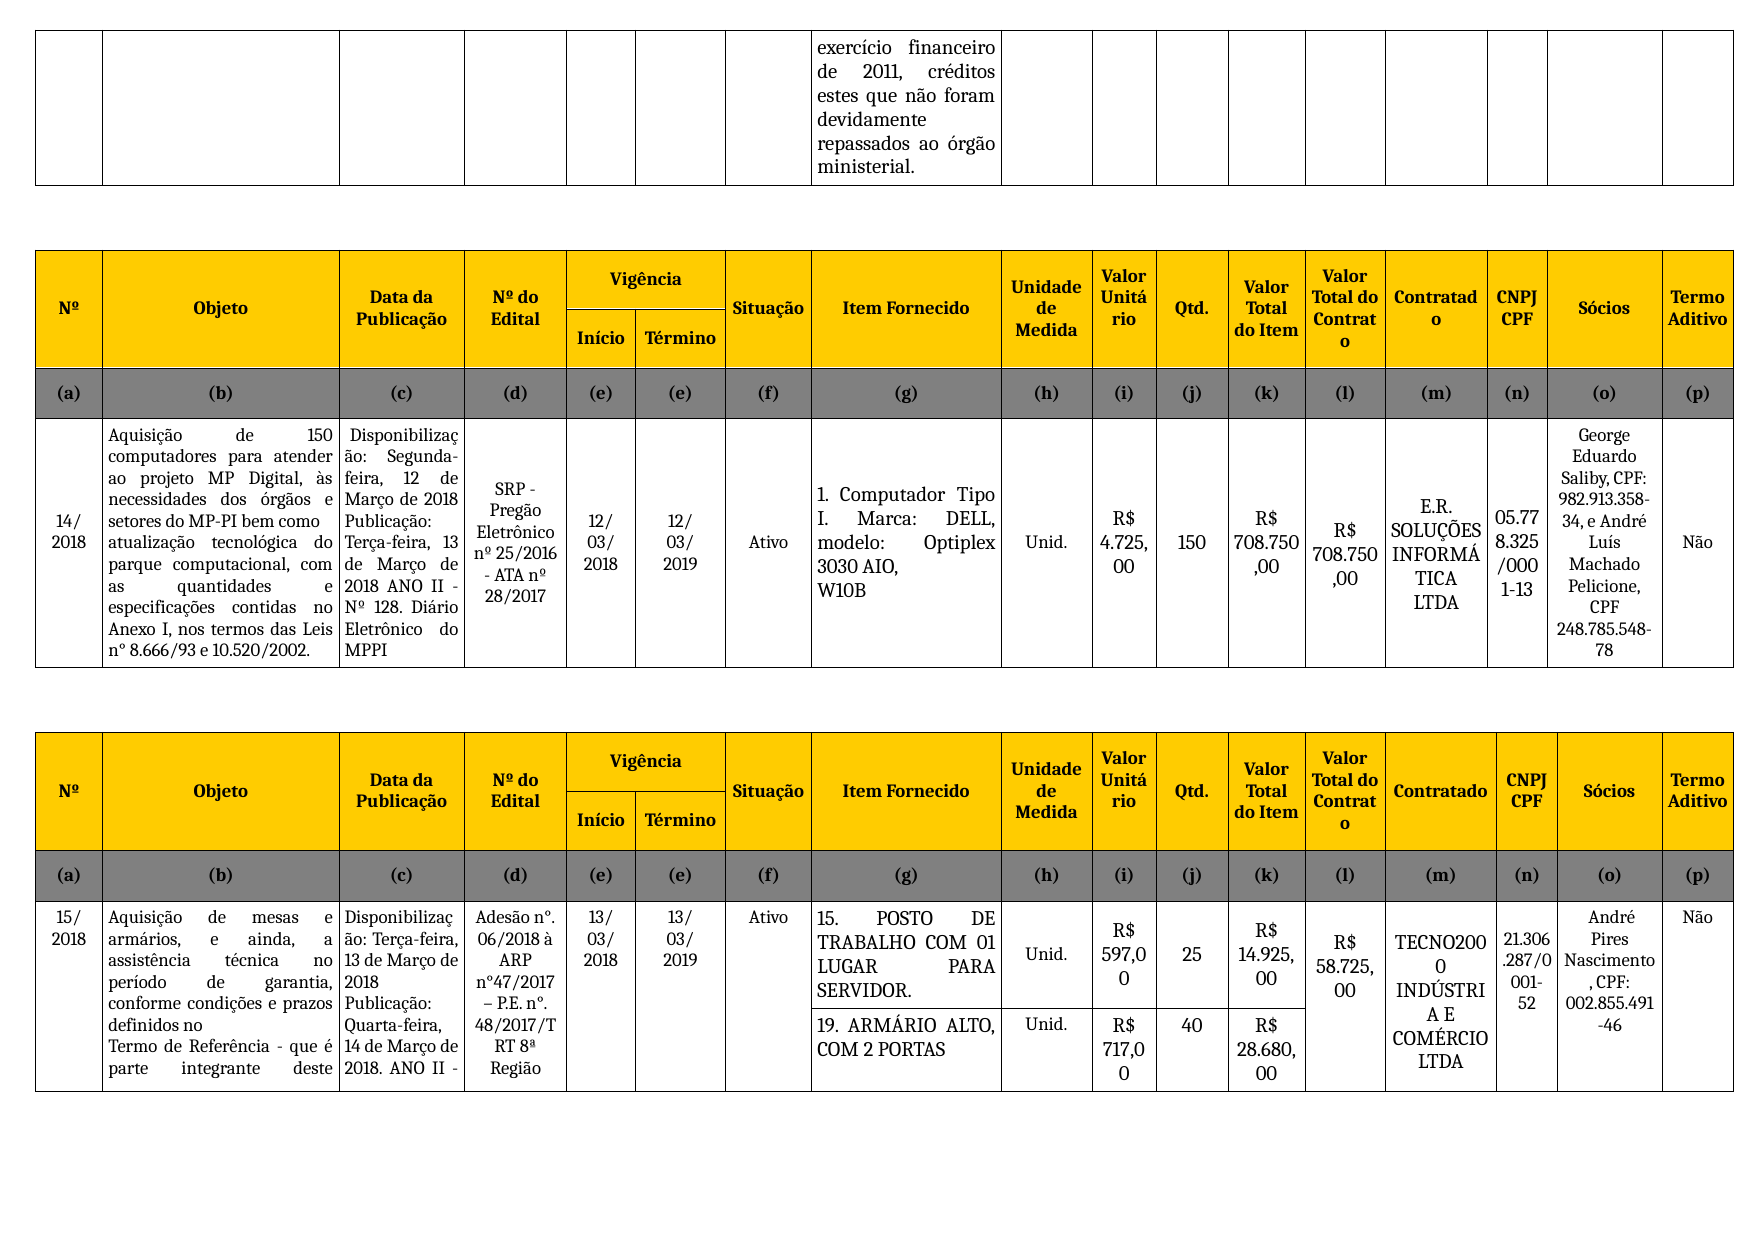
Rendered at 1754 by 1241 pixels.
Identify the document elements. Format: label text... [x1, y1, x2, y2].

table_header Valor Unitário [1093, 733, 1156, 850]
table_cell E.R. SOLUÇÕES INFORMÁTICA LTDA [1386, 419, 1487, 667]
table_cell R$ 717,00 [1093, 1009, 1156, 1091]
table_cell Aquisição de mesas e armários, e ainda, a assistência técnica no período de garantia, conforme condições e prazos definidos no Termo de Referência - que é parte integrante deste [103, 902, 339, 1091]
table_cell [1386, 31, 1487, 185]
table_cell Unid. [1002, 419, 1092, 667]
table_cell (e) [567, 369, 635, 418]
table_cell [36, 31, 102, 185]
table_header Contratado [1386, 251, 1487, 367]
table_cell 19. ARMÁRIO ALTO, COM 2 PORTAS [812, 1009, 1001, 1091]
table_header Sócios [1548, 251, 1662, 367]
table_cell (c) [340, 369, 464, 418]
table_cell (l) [1306, 369, 1385, 418]
table_header Situação [726, 733, 811, 850]
table_cell 25 [1157, 902, 1228, 1008]
table_header Vigência [567, 733, 725, 791]
table_header Valor Total do Item [1229, 733, 1305, 850]
table_cell (a) [36, 369, 102, 418]
table_cell R$ 14.925,00 [1229, 902, 1305, 1008]
table_cell R$ 58.725,00 [1306, 902, 1385, 1091]
table_header Unidade de Medida [1002, 251, 1092, 367]
table_cell [726, 31, 811, 185]
table_cell (b) [103, 851, 339, 901]
table_cell (j) [1157, 851, 1228, 901]
table_cell 150 [1157, 419, 1228, 667]
table_cell (l) [1306, 851, 1385, 901]
table_cell (e) [636, 851, 725, 901]
table_cell Início [567, 792, 635, 850]
table_cell (g) [812, 369, 1001, 418]
table_cell R$ 708.750,00 [1229, 419, 1305, 667]
table_cell 15. POSTO DE TRABALHO COM 01 LUGAR PARA SERVIDOR. [812, 902, 1001, 1008]
table_cell Início [567, 310, 635, 367]
table_cell (b) [103, 369, 339, 418]
table_cell 12/ 03/ 2019 [636, 419, 725, 667]
table_cell Unid. [1002, 1009, 1092, 1091]
table_cell [103, 31, 339, 185]
table_cell (m) [1386, 369, 1487, 418]
table_header Sócios [1558, 733, 1662, 850]
table_cell (i) [1093, 369, 1156, 418]
table_cell (d) [465, 369, 566, 418]
table_cell Ativo [726, 902, 811, 1091]
table_header Valor Unitário [1093, 251, 1156, 367]
table_cell [1306, 31, 1385, 185]
table_cell Unid. [1002, 902, 1092, 1008]
table_cell 05.778.325/0001-13 [1488, 419, 1547, 667]
table_cell Aquisição de 150 computadores para atender ao projeto MP Digital, às necessidades dos órgãos e setores do MP-PI bem como atualização tecnológica do parque computacional, com as quantidades e especificações contidas no Anexo I, nos termos das Leis n° 8.666/93 e 10.520/2002. [103, 419, 339, 667]
table_cell (k) [1229, 369, 1305, 418]
table_cell SRP - Pregão Eletrônico nº 25/2016 - ATA nº 28/2017 [465, 419, 566, 667]
table_header CNPJ CPF [1488, 251, 1547, 367]
table_cell (h) [1002, 369, 1092, 418]
table_cell (j) [1157, 369, 1228, 418]
table_cell 12/ 03/ 2018 [567, 419, 635, 667]
table_cell - [1002, 31, 1092, 185]
table_cell (i) [1093, 851, 1156, 901]
table_header Termo Aditivo [1663, 251, 1733, 367]
table_cell (e) [567, 851, 635, 901]
table_header Nº do Edital [465, 251, 566, 367]
table_cell (n) [1497, 851, 1557, 901]
table_cell - [1229, 31, 1305, 185]
table_cell 13/ 03/ 2019 [636, 902, 725, 1091]
table_cell 15/ 2018 [36, 902, 102, 1091]
table_cell (n) [1488, 369, 1547, 418]
table_header Qtd. [1157, 251, 1228, 367]
table_cell (e) [636, 369, 725, 418]
table_cell (p) [1663, 851, 1733, 901]
table_cell R$ 708.750,00 [1306, 419, 1385, 667]
table_cell exercício financeiro de 2011, créditos estes que não foram devidamente repassados ao órgão ministerial. [812, 31, 1001, 185]
table_cell - [1093, 31, 1156, 185]
table_cell [1548, 31, 1662, 185]
table_cell [1488, 31, 1547, 185]
table_cell TECNO2000 INDÚSTRIA E COMÉRCIO LTDA [1386, 902, 1496, 1091]
table_header Vigência [567, 251, 725, 308]
table_cell Não [1663, 419, 1733, 667]
table_header Valor Total do Contrato [1306, 733, 1385, 850]
table_cell André Pires Nascimento, CPF: 002.855.491-46 [1558, 902, 1662, 1091]
table_header Objeto [103, 251, 339, 367]
table_cell (g) [812, 851, 1001, 901]
table_header Objeto [103, 733, 339, 850]
table_cell [1663, 31, 1733, 185]
table_cell (o) [1558, 851, 1662, 901]
table_header Item Fornecido [812, 733, 1001, 850]
table_cell [636, 31, 725, 185]
table_header Termo Aditivo [1663, 733, 1733, 850]
table_header Nº do Edital [465, 733, 566, 850]
table_cell Disponibilização: Segunda-feira, 12 de Março de 2018 Publicação: Terça-feira, 13 de Março de 2018 ANO II - Nº 128. Diário Eletrônico do MPPI [340, 419, 464, 667]
table_cell (m) [1386, 851, 1496, 901]
table_cell 14/ 2018 [36, 419, 102, 667]
table_cell [465, 31, 566, 185]
table_header Situação [726, 251, 811, 367]
table_header Unidade de Medida [1002, 733, 1092, 850]
table_cell George Eduardo Saliby, CPF: 982.913.358-34, e André Luís Machado Pelicione, CPF 248.785.548-78 [1548, 419, 1662, 667]
table_cell [340, 31, 464, 185]
table_cell Disponibilização: Terça-feira, 13 de Março de 2018 Publicação: Quarta-feira, 14 de Março de 2018. ANO II [340, 902, 464, 1091]
table_cell Término [636, 792, 725, 850]
table_cell 13/ 03/ 2018 [567, 902, 635, 1091]
table_cell Não [1663, 902, 1733, 1091]
table_header CNPJ CPF [1497, 733, 1557, 850]
table_cell (f) [726, 851, 811, 901]
table_header Data da Publicação [340, 733, 464, 850]
table_cell (o) [1548, 369, 1662, 418]
table_cell Adesão n°. 06/2018 à ARP n°47/2017 – P.E. n°. 48/2017/TRT 8ª Região [465, 902, 566, 1091]
table_cell (p) [1663, 369, 1733, 418]
table_cell R$ 4.725,00 [1093, 419, 1156, 667]
table_cell 40 [1157, 1009, 1228, 1091]
table_header Qtd. [1157, 733, 1228, 850]
table_cell Ativo [726, 419, 811, 667]
table_cell Término [636, 310, 725, 367]
table_cell (k) [1229, 851, 1305, 901]
table_header Item Fornecido [812, 251, 1001, 367]
table_cell (d) [465, 851, 566, 901]
table_cell (f) [726, 369, 811, 418]
table_cell 1. Computador Tipo I. Marca: DELL, modelo: Optiplex 3030 AIO, W10B [812, 419, 1001, 667]
table_cell (h) [1002, 851, 1092, 901]
table_header Valor Total do Item [1229, 251, 1305, 367]
table_header Contratado [1386, 733, 1496, 850]
table_header Nº [36, 251, 102, 367]
table_cell R$ 597,00 [1093, 902, 1156, 1008]
table_cell - [1157, 31, 1228, 185]
table_cell (c) [340, 851, 464, 901]
table_header Nº [36, 733, 102, 850]
table_header Data da Publicação [340, 251, 464, 367]
table_cell 21.306.287/0001-52 [1497, 902, 1557, 1091]
table_cell [567, 31, 635, 185]
table_cell (a) [36, 851, 102, 901]
table_cell R$ 28.680,00 [1229, 1009, 1305, 1091]
table_header Valor Total do Contrato [1306, 251, 1385, 367]
